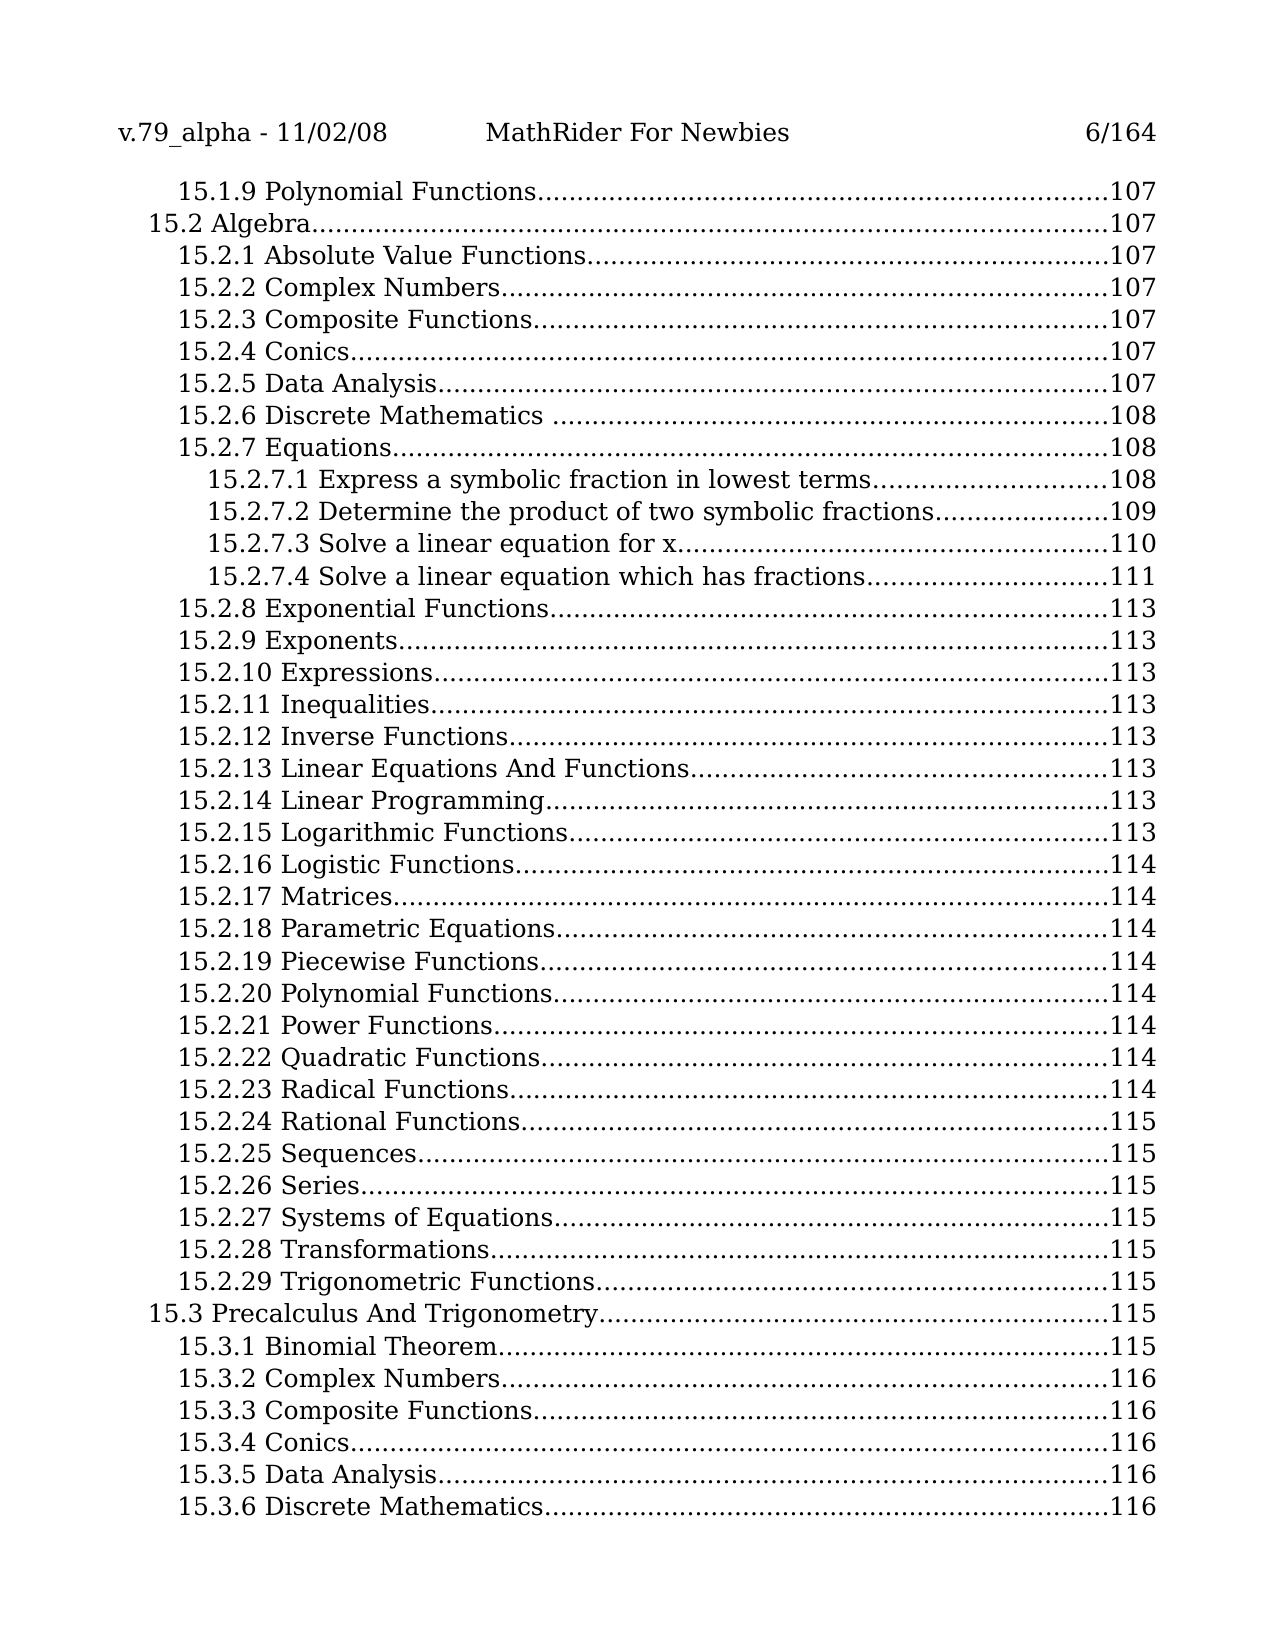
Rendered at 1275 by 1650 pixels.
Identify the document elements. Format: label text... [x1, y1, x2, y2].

text 15.2.2 Complex Numbers 107 [177, 273, 1157, 302]
text 15.2.19 Piecewise Functions 114 [177, 947, 1157, 976]
text 15.2.9 Exponents 113 [177, 626, 1157, 655]
text 15.3.1 Binomial Theorem 115 [177, 1332, 1157, 1361]
text 15.3.3 Composite Functions 116 [177, 1396, 1157, 1425]
text 15.2.17 Matrices 114 [177, 883, 1157, 912]
text 15.2.7.3 Solve a linear equation for x 110 [207, 530, 1157, 559]
text 15.2.6 Discrete Mathematics 108 [177, 401, 1157, 431]
text 15.2 Algebra 107 [148, 209, 1157, 238]
text 15.2.5 Data Analysis 107 [177, 369, 1157, 398]
text 15.2.26 Series 115 [177, 1171, 1157, 1201]
text 15.2.21 Power Functions 114 [177, 1011, 1157, 1040]
text 15.2.22 Quadratic Functions 114 [177, 1043, 1157, 1072]
text 15.2.7.1 Express a symbolic fraction in lowest terms 108 [207, 466, 1157, 495]
text 15.2.1 Absolute Value Functions 107 [177, 241, 1157, 270]
text 15.2.28 Transformations 115 [177, 1236, 1157, 1265]
text 15.2.3 Composite Functions 107 [177, 305, 1157, 334]
text 15.3.4 Conics 116 [177, 1428, 1157, 1457]
text 15.2.18 Parametric Equations 114 [177, 915, 1157, 944]
text 15.2.11 Inequalities 113 [177, 690, 1157, 719]
text 15.2.20 Polynomial Functions 114 [177, 979, 1157, 1008]
text 15.2.14 Linear Programming 113 [177, 786, 1157, 816]
text 15.2.8 Exponential Functions 113 [177, 594, 1157, 623]
text 15.3.6 Discrete Mathematics 116 [177, 1492, 1157, 1521]
text 15.2.4 Conics 107 [177, 337, 1157, 366]
text 15.2.15 Logarithmic Functions 113 [177, 818, 1157, 848]
text 15.2.24 Rational Functions 115 [177, 1107, 1157, 1136]
text 15.3.5 Data Analysis 116 [177, 1460, 1157, 1489]
text 15.2.7 Equations 108 [177, 433, 1157, 463]
text 15.2.7.2 Determine the product of two symbolic fractions 109 [207, 498, 1157, 527]
text 15.2.16 Logistic Functions 114 [177, 851, 1157, 880]
text 15.2.13 Linear Equations And Functions 113 [177, 754, 1157, 783]
text 15.2.27 Systems of Equations 115 [177, 1203, 1157, 1233]
text 15.3.2 Complex Numbers 116 [177, 1364, 1157, 1393]
text 15.2.7.4 Solve a linear equation which has fractions 111 [207, 562, 1157, 591]
text 15.2.25 Sequences 115 [177, 1139, 1157, 1168]
text 15.2.12 Inverse Functions 113 [177, 722, 1157, 751]
text 15.2.29 Trigonometric Functions 115 [177, 1268, 1157, 1297]
text 15.2.23 Radical Functions 114 [177, 1075, 1157, 1104]
text 15.3 Precalculus And Trigonometry 115 [148, 1300, 1157, 1329]
text 15.2.10 Expressions 113 [177, 658, 1157, 687]
text 15.1.9 Polynomial Functions 107 [177, 177, 1157, 206]
